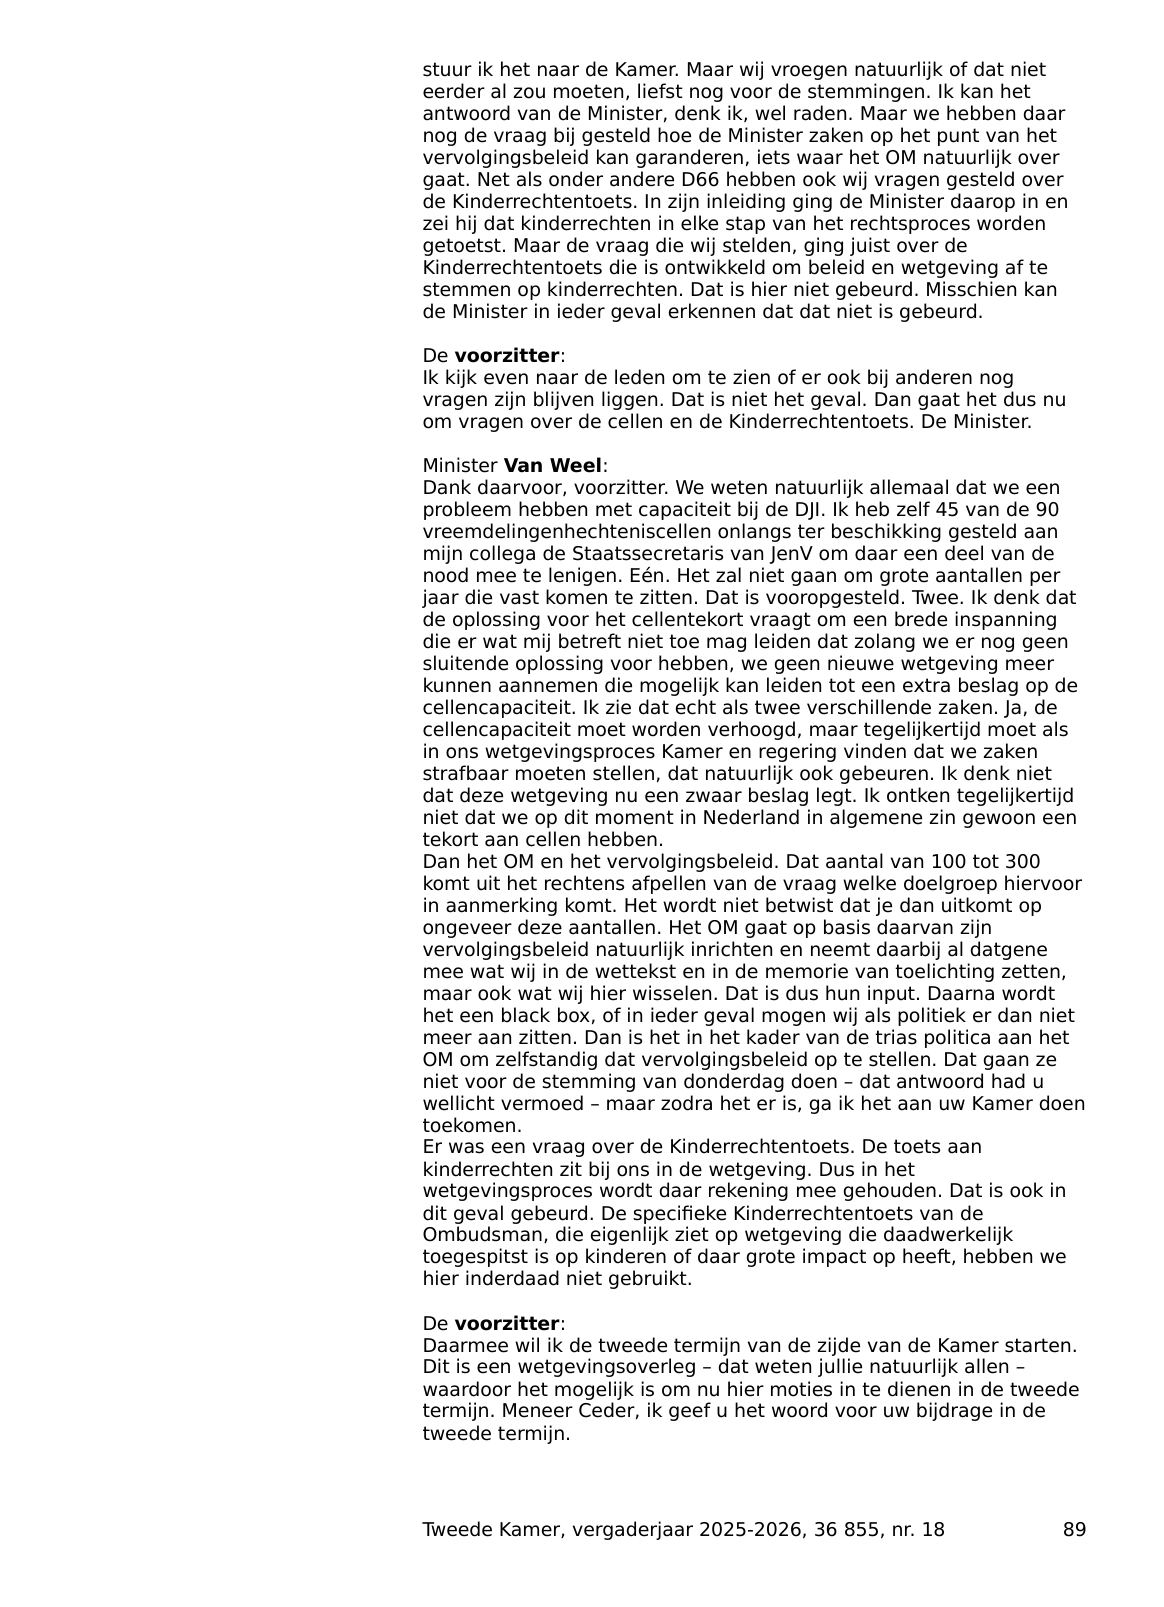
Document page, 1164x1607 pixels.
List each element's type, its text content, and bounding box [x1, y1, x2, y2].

text De voorzitter: [422, 1312, 1087, 1334]
text De voorzitter: [422, 345, 1087, 367]
text stuur ik het naar de Kamer. Maar wij vroegen natuurlijk of dat niet eerder al zou moeten, liefst nog voor de stemmingen. Ik kan het antwoord van de Minister, denk ik, wel raden. Maar we hebben daar nog de vraag bij gesteld hoe de Minister zaken op het punt van het vervolgingsbeleid kan garanderen, iets waar het OM natuurlijk over gaat. Net als onder andere D66 hebben ook wij vragen gesteld over de Kinderrechtentoets. In zijn inleiding ging de Minister daarop in en zei hij dat kinderrechten in elke stap van het rechtsproces worden getoetst. Maar de vraag die wij stelden, ging juist over de Kinderrechtentoets die is ontwikkeld om beleid en wetgeving af te stemmen op kinderrechten. Dat is hier niet gebeurd. Misschien kan de Minister in ieder geval erkennen dat dat niet is gebeurd. [422, 59, 1087, 323]
text Dan het OM en het vervolgingsbeleid. Dat aantal van 100 tot 300 komt uit het rechtens afpellen van de vraag welke doelgroep hiervoor in aanmerking komt. Het wordt niet betwist dat je dan uitkomt op ongeveer deze aantallen. Het OM gaat op basis daarvan zijn vervolgingsbeleid natuurlijk inrichten en neemt daarbij al datgene mee wat wij in de wettekst en in de memorie van toelichting zetten, maar ook wat wij hier wisselen. Dat is dus hun input. Daarna wordt het een black box, of in ieder geval mogen wij als politiek er dan niet meer aan zitten. Dan is het in het kader van de trias politica aan het OM om zelfstandig dat vervolgingsbeleid op te stellen. Dat gaan ze niet voor de stemming van donderdag doen – dat antwoord had u wellicht vermoed – maar zodra het er is, ga ik het aan uw Kamer doen toekomen. [422, 851, 1087, 1136]
text Dank daarvoor, voorzitter. We weten natuurlijk allemaal dat we een probleem hebben met capaciteit bij de DJI. Ik heb zelf 45 van de 90 vreemdelingenhechteniscellen onlangs ter beschikking gesteld aan mijn collega de Staatssecretaris van JenV om daar een deel van de nood mee te lenigen. Eén. Het zal niet gaan om grote aantallen per jaar die vast komen te zitten. Dat is vooropgesteld. Twee. Ik denk dat de oplossing voor het cellentekort vraagt om een brede inspanning die er wat mij betreft niet toe mag leiden dat zolang we er nog geen sluitende oplossing voor hebben, we geen nieuwe wetgeving meer kunnen aannemen die mogelijk kan leiden tot een extra beslag op de cellencapaciteit. Ik zie dat echt als twee verschillende zaken. Ja, de cellencapaciteit moet worden verhoogd, maar tegelijkertijd moet als in ons wetgevingsproces Kamer en regering vinden dat we zaken strafbaar moeten stellen, dat natuurlijk ook gebeuren. Ik denk niet dat deze wetgeving nu een zwaar beslag legt. Ik ontken tegelijkertijd niet dat we op dit moment in Nederland in algemene zin gewoon een tekort aan cellen hebben. [422, 477, 1087, 851]
text Ik kijk even naar de leden om te zien of er ook bij anderen nog vragen zijn blijven liggen. Dat is niet het geval. Dan gaat het dus nu om vragen over de cellen en de Kinderrechtentoets. De Minister. [422, 367, 1087, 433]
text Er was een vraag over de Kinderrechtentoets. De toets aan kinderrechten zit bij ons in de wetgeving. Dus in het wetgevingsproces wordt daar rekening mee gehouden. Dat is ook in dit geval gebeurd. De specifieke Kinderrechtentoets van de Ombudsman, die eigenlijk ziet op wetgeving die daadwerkelijk toegespitst is op kinderen of daar grote impact op heeft, hebben we hier inderdaad niet gebruikt. [422, 1136, 1087, 1290]
text Daarmee wil ik de tweede termijn van de zijde van de Kamer starten. Dit is een wetgevingsoverleg – dat weten jullie natuurlijk allen – waardoor het mogelijk is om nu hier moties in te dienen in de tweede termijn. Meneer Ceder, ik geef u het woord voor uw bijdrage in de tweede termijn. [422, 1334, 1087, 1444]
text Minister Van Weel: [422, 455, 1087, 477]
